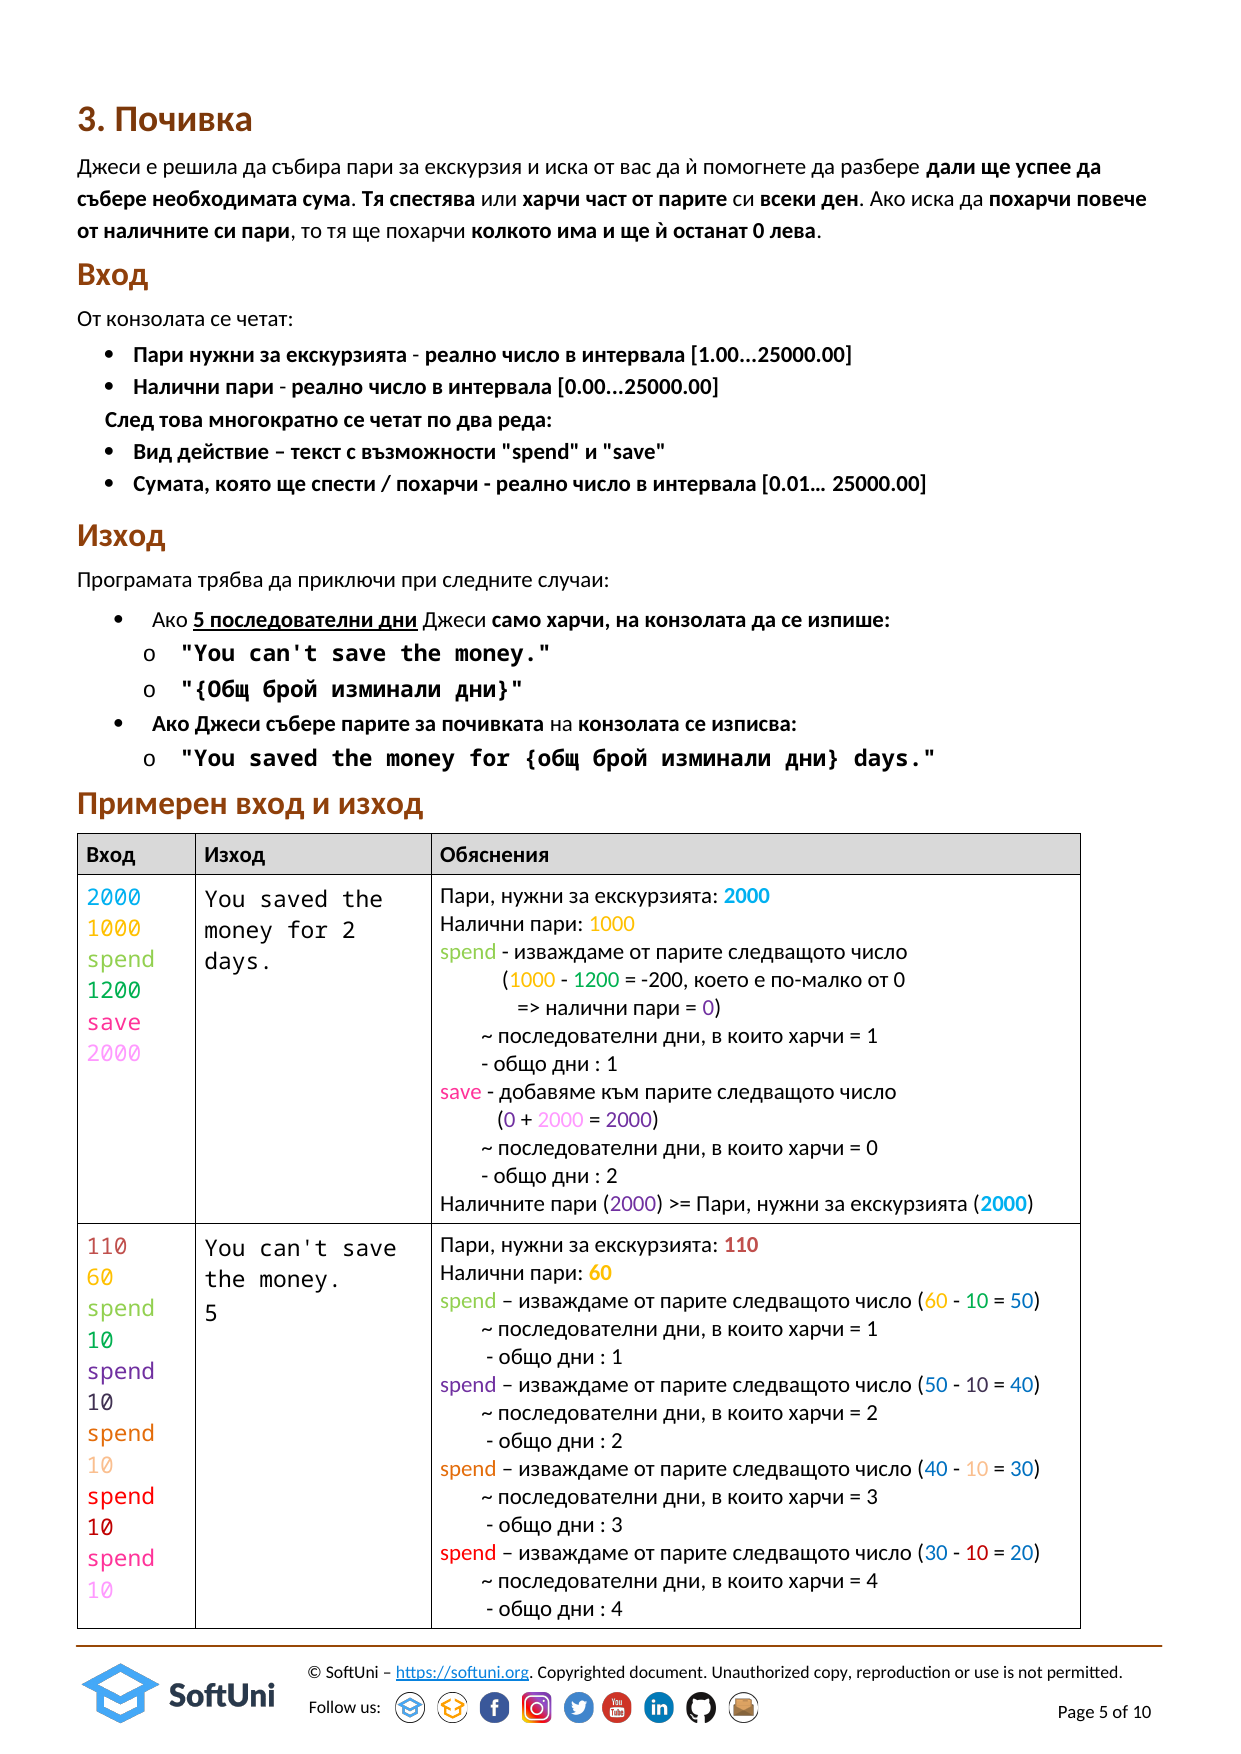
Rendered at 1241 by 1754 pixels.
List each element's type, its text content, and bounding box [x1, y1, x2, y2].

picture [665, 1714, 674, 1723]
picture [564, 1692, 594, 1723]
table_cell You can't save the money. 5 [196, 1224, 431, 1628]
list Ако Джеси събере парите за почивката на конзолата се изписва: [114, 709, 1163, 737]
list След това многократно се четат по два реда: [105, 405, 1163, 433]
list Сумата, която ще спести / похарчи - реално число в интервала [0.01… 25000.00] [105, 469, 1163, 497]
text От конзолата се четат: [77, 304, 1163, 332]
table_cell 2000 1000 spend 1200 save 2000 [78, 875, 195, 1223]
table_header Изход [196, 834, 431, 874]
list Пари нужни за екскурзията - реално число в интервала [1.00...25000.00] [105, 340, 1163, 368]
table_cell Пари, нужни за екскурзията: 110 Налични пари: 60 spend – изваждаме от парите следващото число (60 - 10 = 50) ~ последователни дни, в които харчи = 1 - общо дни : 1 spend – изваждаме от парите следващото число (50 - 10 = 40) ~ последователни дни, в които харчи = 2 - общо дни : 2 spend – изваждаме от парите следващото число (40 - 10 = 30) ~ последователни дни, в които харчи = 3 - общо дни : 3 spend – изваждаме от парите следващото число (30 - 10 = 20) ~ последователни дни, в които харчи = 4 - общо дни : 4 [432, 1224, 1080, 1628]
table_cell 110 60 spend 10 spend 10 spend 10 spend 10 spend 10 [78, 1224, 195, 1628]
table_header Вход [78, 834, 195, 874]
picture [437, 1692, 468, 1723]
picture [395, 1692, 425, 1723]
table_cell You saved the money for 2 days. [196, 875, 431, 1223]
picture [728, 1692, 759, 1723]
picture [658, 1705, 667, 1714]
text Програмата трябва да приключи при следните случаи: [77, 565, 1163, 593]
list Налични пари - реално число в интервала [0.00...25000.00] [105, 372, 1163, 401]
subtitle Примерен вход и изход [77, 782, 1163, 823]
table_header Обяснения [432, 834, 1080, 874]
list "{Общ брой изминали дни}" [142, 673, 1163, 705]
picture [644, 1714, 653, 1723]
subtitle Почивка [77, 95, 1163, 141]
list Ако 5 последователни дни Джеси само харчи, на конзолата да се изпише: [114, 605, 1163, 633]
list Джеси е решила да събира пари за екскурзия и иска от вас да ѝ помогнете да разбере дали ще успее да събере необходимата сума. Тя спестява или харчи част от парите си всеки ден. Ако иска да похарчи повече от наличните си пари, то тя ще похарчи колкото има и ще ѝ останат 0 лева. [77, 152, 1163, 245]
subtitle Вход [77, 253, 1163, 294]
picture [522, 1692, 552, 1723]
picture [602, 1692, 632, 1723]
picture [686, 1692, 716, 1723]
list "You can't save the money." [142, 637, 1163, 669]
picture [644, 1692, 653, 1701]
table_cell Пари, нужни за екскурзията: 2000 Налични пари: 1000 spend - изваждаме от парите следващото число (1000 - 1200 = -200, което е по-малко от 0 => налични пари = 0) ~ последователни дни, в които харчи = 1 - общо дни : 1 save - добавяме към парите следващото число (0 + 2000 = 2000) ~ последователни дни, в които харчи = 0 - общо дни : 2 Наличните пари (2000) >= Пари, нужни за екскурзията (2000) [432, 875, 1080, 1223]
list "You saved the money for {общ брой изминали дни} days." [142, 742, 1163, 773]
subtitle Изход [77, 514, 1163, 554]
list Вид действие – текст с възможности "spend" и "save" [105, 437, 1163, 465]
picture [479, 1692, 510, 1723]
picture [665, 1692, 674, 1701]
picture [75, 1658, 281, 1729]
